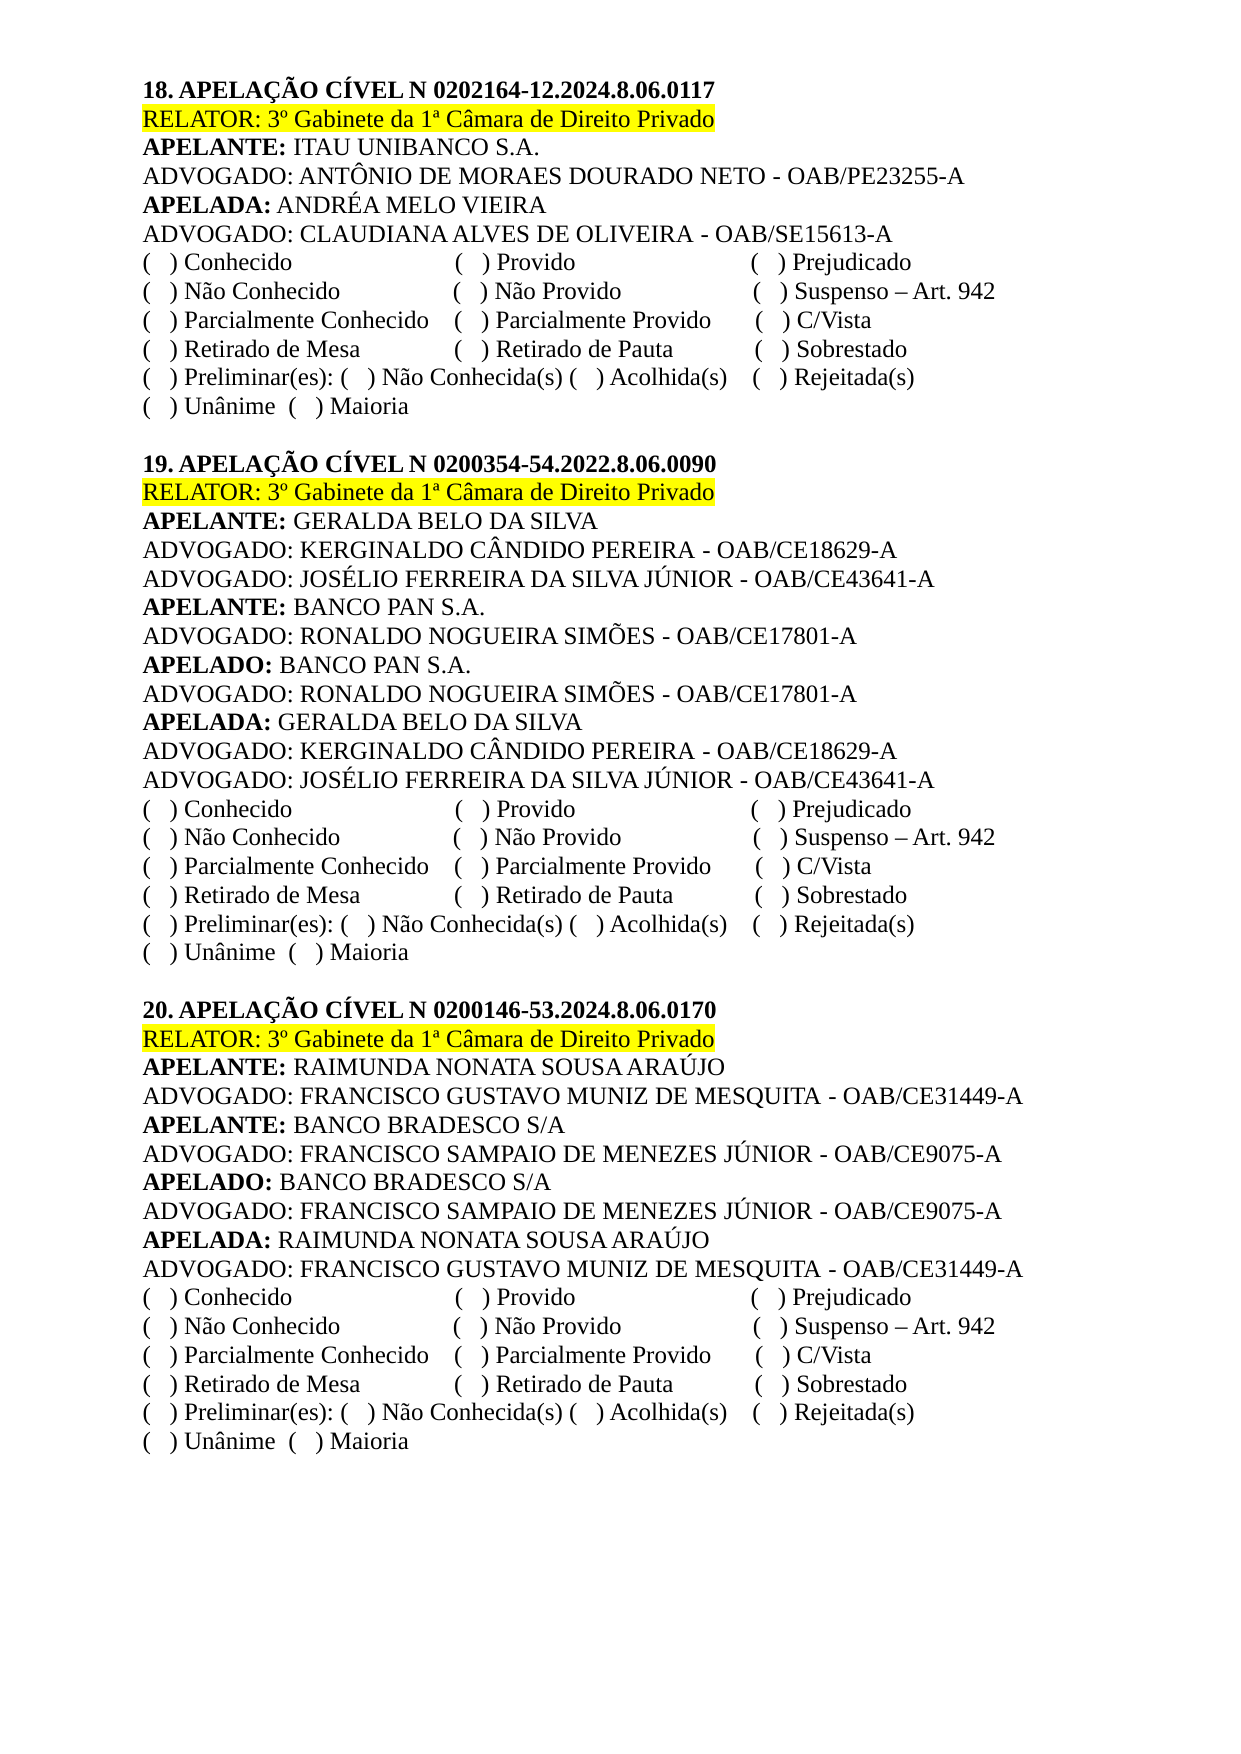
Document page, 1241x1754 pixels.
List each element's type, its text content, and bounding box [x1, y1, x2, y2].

text ( ) Parcialmente Conhecido ( ) Parcialmente Provido ( ) C/Vista [142, 1340, 1141, 1369]
text ( ) Não Conhecido ( ) Não Provido ( ) Suspenso – Art. 942 [142, 822, 1141, 851]
text ( ) Retirado de Mesa ( ) Retirado de Pauta ( ) Sobrestado [142, 1369, 1141, 1397]
text ( ) Preliminar(es): ( ) Não Conhecida(s) ( ) Acolhida(s) ( ) Rejeitada(s) [142, 909, 1141, 937]
text ( ) Parcialmente Conhecido ( ) Parcialmente Provido ( ) C/Vista [142, 305, 1141, 334]
text ( ) Unânime ( ) Maioria 19. APELAÇÃO CÍVEL N 0200354-54.2022.8.06.0090 RELATOR: 3º Gabinete da 1ª Câmara de Direito Privado APELANTE: GERALDA BELO DA SILVA ADVOGADO: KERGINALDO CÂNDIDO PEREIRA - OAB/CE18629-A ADVOGADO: JOSÉLIO FERREIRA DA SILVA JÚNIOR - OAB/CE43641-A APELANTE: BANCO PAN S.A. ADVOGADO: RONALDO NOGUEIRA SIMÕES - OAB/CE17801-A APELADO: BANCO PAN S.A. ADVOGADO: RONALDO NOGUEIRA SIMÕES - OAB/CE17801-A APELADA: GERALDA BELO DA SILVA ADVOGADO: KERGINALDO CÂNDIDO PEREIRA - OAB/CE18629-A ADVOGADO: JOSÉLIO FERREIRA DA SILVA JÚNIOR - OAB/CE43641-A ( ) Conhecido ( ) Provido ( ) Prejudicado [142, 391, 1141, 822]
text ( ) Retirado de Mesa ( ) Retirado de Pauta ( ) Sobrestado [142, 334, 1141, 362]
text ( ) Parcialmente Conhecido ( ) Parcialmente Provido ( ) C/Vista [142, 851, 1141, 880]
text ( ) Unânime ( ) Maioria [142, 1426, 1141, 1512]
text ( ) Não Conhecido ( ) Não Provido ( ) Suspenso – Art. 942 [142, 276, 1141, 305]
text ( ) Unânime ( ) Maioria 20. APELAÇÃO CÍVEL N 0200146-53.2024.8.06.0170 RELATOR: 3º Gabinete da 1ª Câmara de Direito Privado APELANTE: RAIMUNDA NONATA SOUSA ARAÚJO ADVOGADO: FRANCISCO GUSTAVO MUNIZ DE MESQUITA - OAB/CE31449-A APELANTE: BANCO BRADESCO S/A ADVOGADO: FRANCISCO SAMPAIO DE MENEZES JÚNIOR - OAB/CE9075-A APELADO: BANCO BRADESCO S/A ADVOGADO: FRANCISCO SAMPAIO DE MENEZES JÚNIOR - OAB/CE9075-A APELADA: RAIMUNDA NONATA SOUSA ARAÚJO ADVOGADO: FRANCISCO GUSTAVO MUNIZ DE MESQUITA - OAB/CE31449-A ( ) Conhecido ( ) Provido ( ) Prejudicado [142, 937, 1141, 1311]
text ( ) Preliminar(es): ( ) Não Conhecida(s) ( ) Acolhida(s) ( ) Rejeitada(s) [142, 362, 1141, 391]
text 18. APELAÇÃO CÍVEL N 0202164-12.2024.8.06.0117 RELATOR: 3º Gabinete da 1ª Câmara de Direito Privado APELANTE: ITAU UNIBANCO S.A. ADVOGADO: ANTÔNIO DE MORAES DOURADO NETO - OAB/PE23255-A APELADA: ANDRÉA MELO VIEIRA ADVOGADO: CLAUDIANA ALVES DE OLIVEIRA - OAB/SE15613-A ( ) Conhecido ( ) Provido ( ) Prejudicado [142, 75, 1141, 276]
text ( ) Não Conhecido ( ) Não Provido ( ) Suspenso – Art. 942 [142, 1311, 1141, 1340]
text ( ) Retirado de Mesa ( ) Retirado de Pauta ( ) Sobrestado [142, 880, 1141, 909]
text ( ) Preliminar(es): ( ) Não Conhecida(s) ( ) Acolhida(s) ( ) Rejeitada(s) [142, 1397, 1141, 1426]
